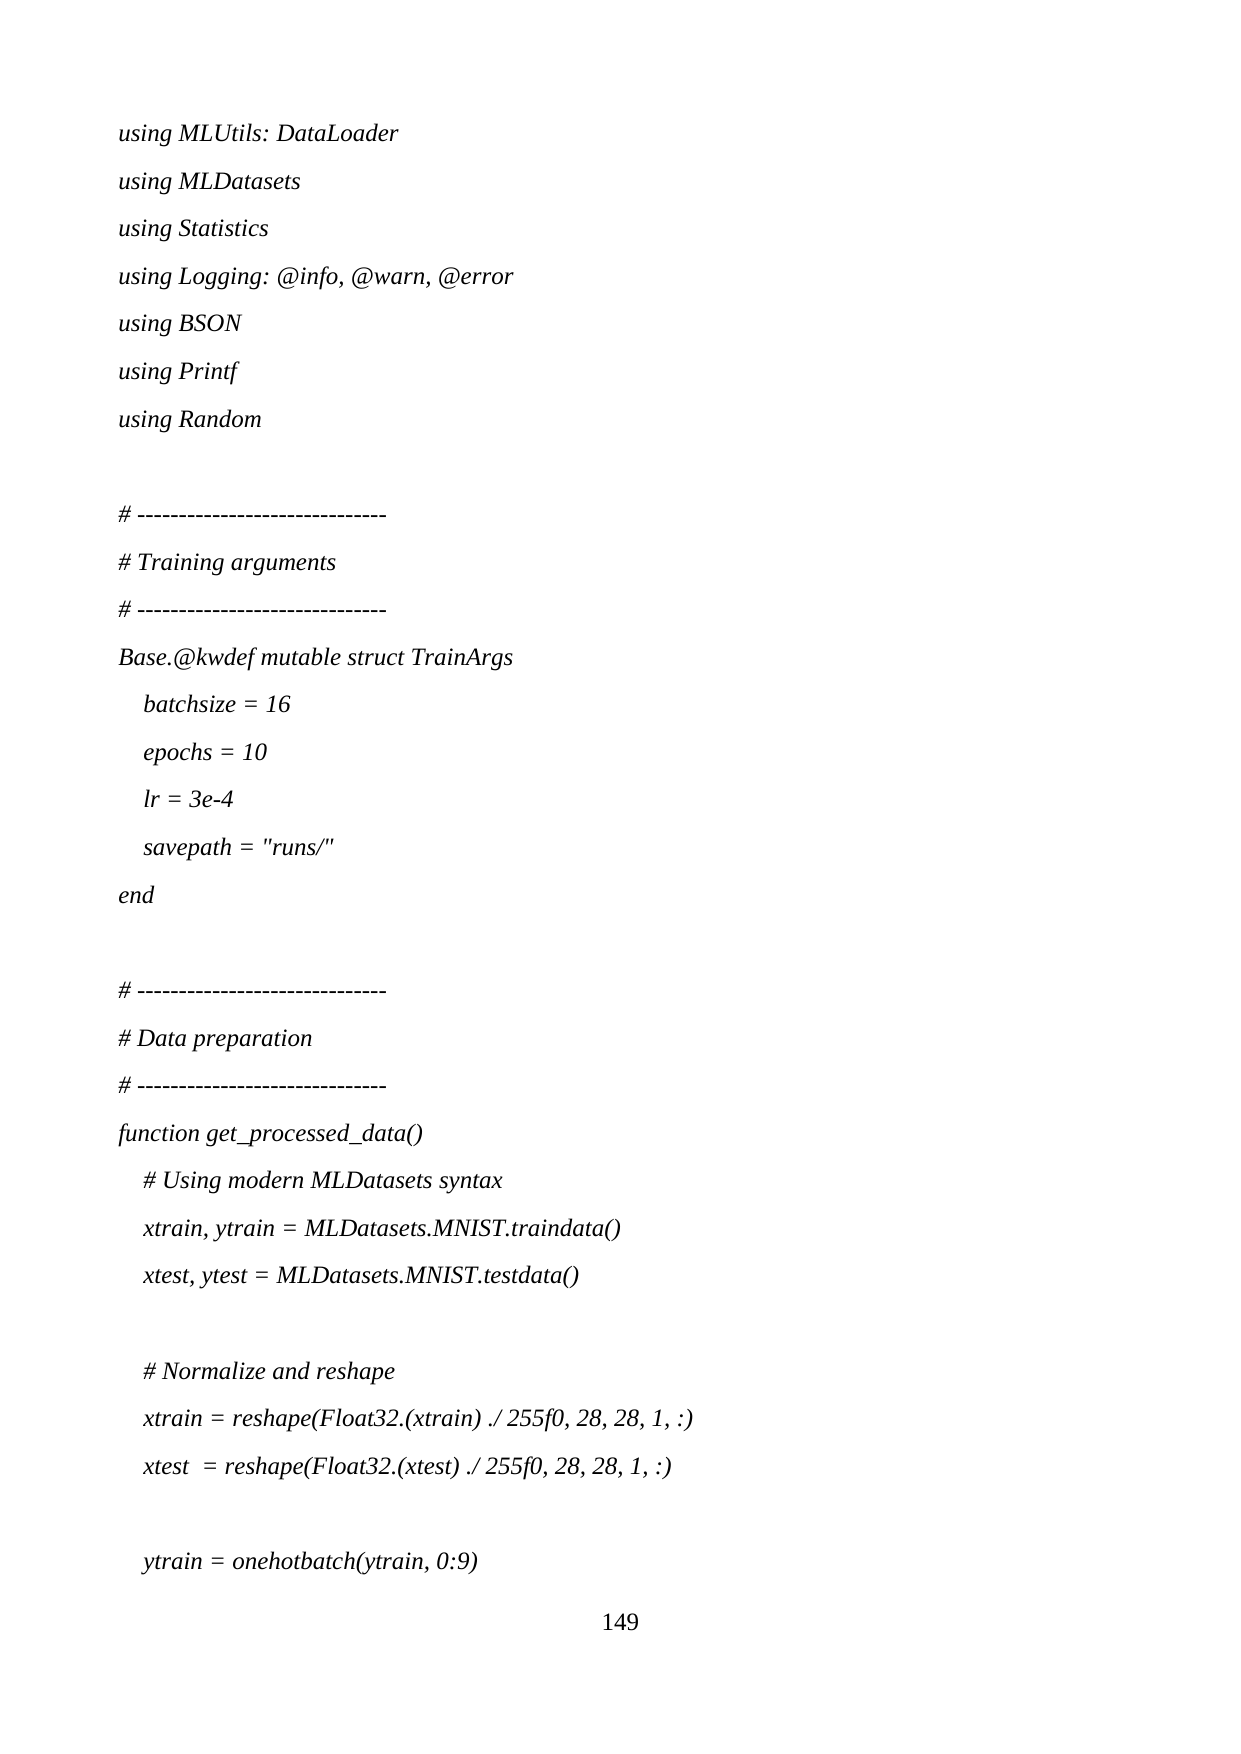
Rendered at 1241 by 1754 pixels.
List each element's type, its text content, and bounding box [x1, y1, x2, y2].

text using BSON [118, 308, 1122, 337]
text # Training arguments [118, 547, 1122, 575]
text using MLUtils: DataLoader [118, 118, 1122, 147]
text xtest = reshape(Float32.(xtest) ./ 255f0, 28, 28, 1, :) [118, 1451, 1122, 1480]
text epochs = 10 [118, 737, 1122, 766]
text using Printf [118, 356, 1122, 385]
text xtrain = reshape(Float32.(xtrain) ./ 255f0, 28, 28, 1, :) [118, 1403, 1122, 1432]
text using MLDatasets [118, 166, 1122, 194]
text xtrain, ytrain = MLDatasets.MNIST.traindata() [118, 1213, 1122, 1242]
text savepath = "runs/" [118, 832, 1122, 861]
text # ------------------------------ [118, 499, 1122, 528]
text end [118, 880, 1122, 908]
text # Using modern MLDatasets syntax [118, 1165, 1122, 1194]
text xtest, ytest = MLDatasets.MNIST.testdata() [118, 1261, 1122, 1289]
text function get_processed_data() [118, 1118, 1122, 1147]
text using Logging: @info, @warn, @error [118, 261, 1122, 290]
text using Statistics [118, 213, 1122, 242]
text using Random [118, 404, 1122, 432]
text # ------------------------------ [118, 1070, 1122, 1099]
text batchsize = 16 [118, 689, 1122, 718]
text # Normalize and reshape [118, 1356, 1122, 1384]
text ytrain = onehotbatch(ytrain, 0:9) [118, 1546, 1122, 1575]
text # ------------------------------ [118, 594, 1122, 623]
text # Data preparation [118, 1023, 1122, 1051]
text # ------------------------------ [118, 975, 1122, 1004]
text Base.@kwdef mutable struct TrainArgs [118, 642, 1122, 671]
text lr = 3e-4 [118, 784, 1122, 813]
